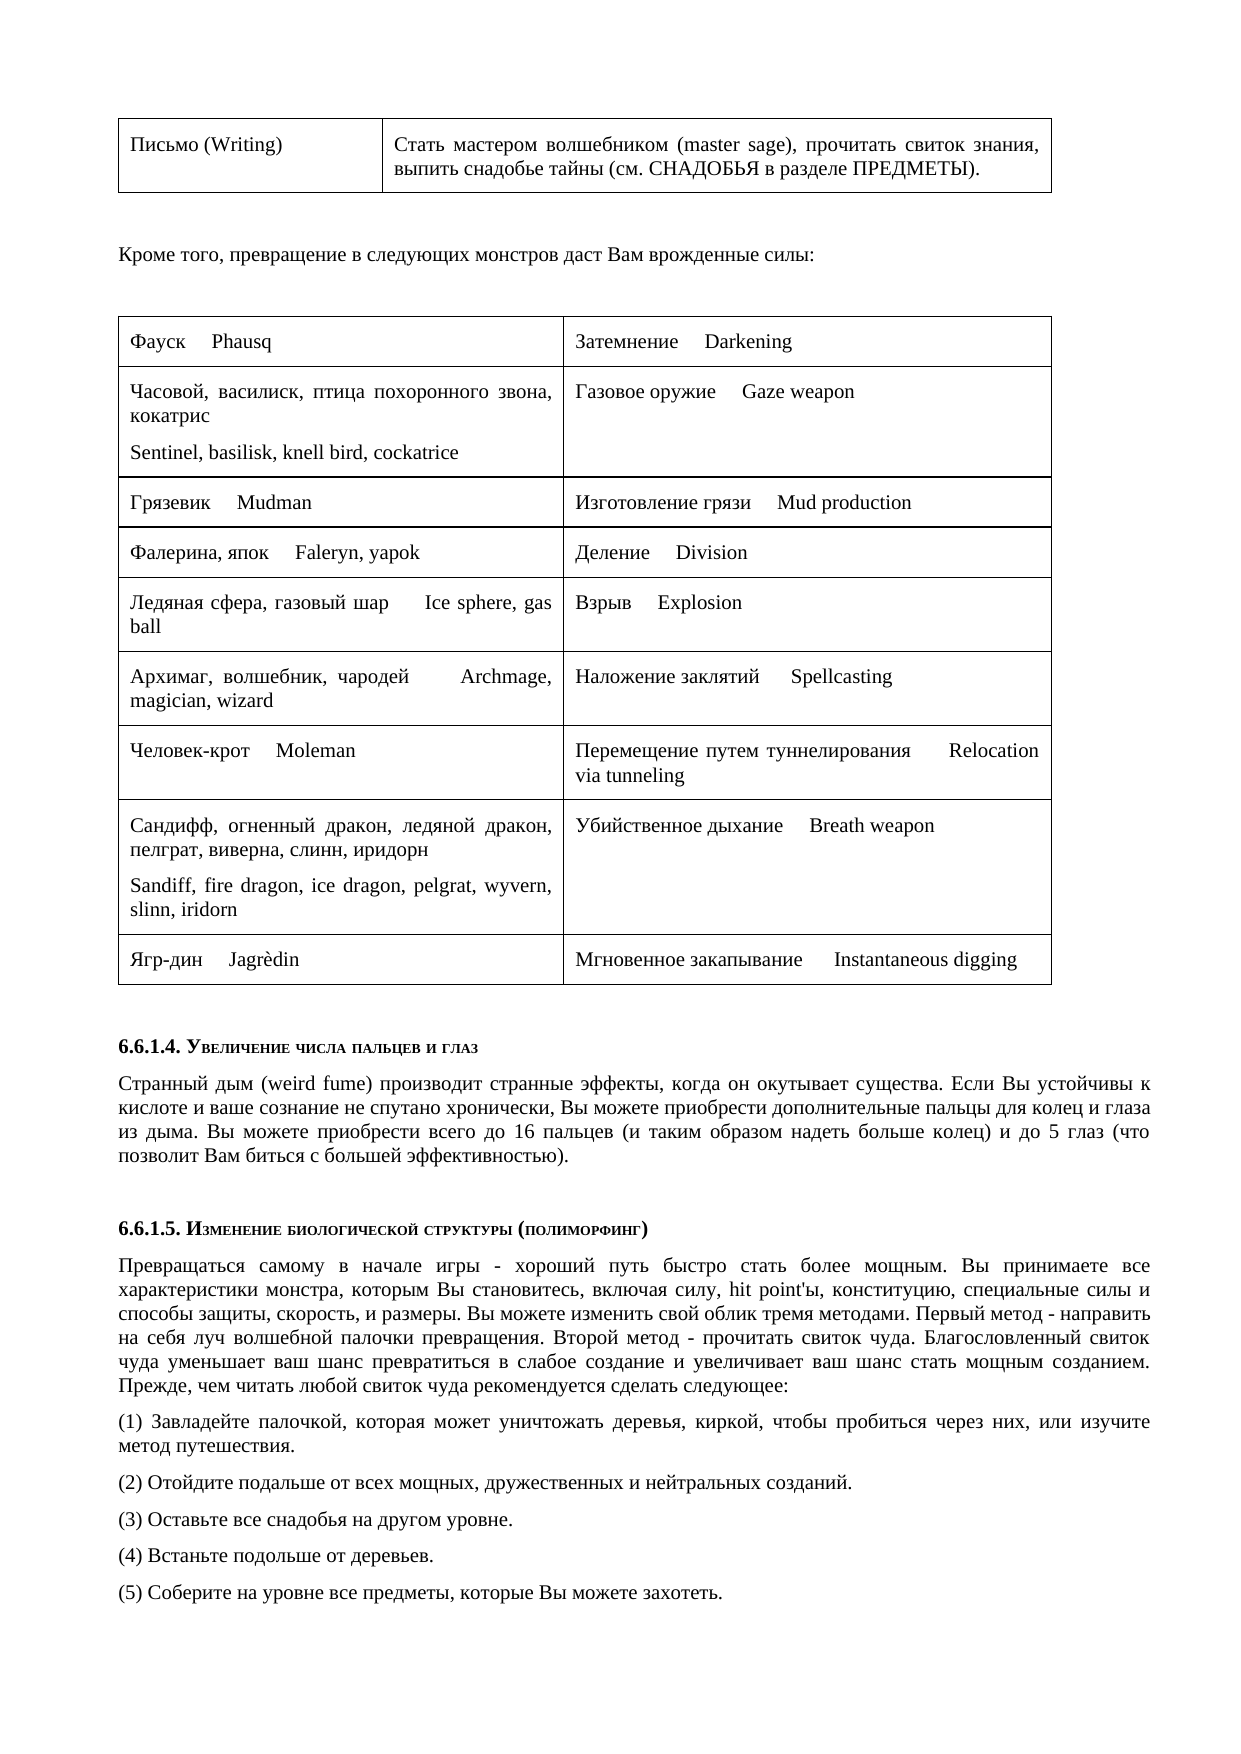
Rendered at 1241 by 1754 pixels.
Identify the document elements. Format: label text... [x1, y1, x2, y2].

table_cell Сандифф, огненный дракон, ледяной дракон, пелграт, виверна, слинн, иридорн Sandiff, fire dragon, ice dragon, pelgrat, wyvern, slinn, iridorn [119, 800, 563, 934]
table_cell Стать мастером волшебником (master sage), прочитать свиток знания, выпить снадобье тайны (см. СНАДОБЬЯ в разделе ПРЕДМЕТЫ). [383, 119, 1051, 192]
text (4) Встаньте подольше от деревьев. [118, 1543, 1152, 1567]
text (1) Завладейте палочкой, которая может уничтожать деревья, киркой, чтобы пробиться через них, или изучите метод путешествия. [118, 1409, 1152, 1457]
text (2) Отойдите подальше от всех мощных, дружественных и нейтральных созданий. [118, 1470, 1152, 1494]
table_cell Фалерина, япок Faleryn, yapok [119, 528, 563, 577]
table_cell Взрыв Explosion [564, 578, 1051, 651]
text Кроме того, превращение в следующих монстров даст Вам врожденные силы: [118, 242, 1152, 266]
table_cell Человек-крот Moleman [119, 726, 563, 799]
table_cell Деление Division [564, 528, 1051, 577]
table_cell Письмо (Writing) [119, 119, 382, 192]
table_cell Архимаг, волшебник, чародей Archmage, magician, wizard [119, 652, 563, 725]
table_cell Убийственное дыхание Breath weapon [564, 800, 1051, 934]
text Превращаться самому в начале игры - хороший путь быстро стать более мощным. Вы принимаете все характеристики монстра, которым Вы становитесь, включая силу, hit point'ы, конституцию, специальные силы и способы защиты, скорость, и размеры. Вы можете изменить свой облик тремя методами. Первый метод - направить на себя луч волшебной палочки превращения. Второй метод - прочитать свиток чуда. Благословленный свиток чуда уменьшает ваш шанс превратиться в слабое создание и увеличивает ваш шанс стать мощным созданием. Прежде, чем читать любой свиток чуда рекомендуется сделать следующее: [118, 1252, 1152, 1397]
subtitle 6.6.1.4. Увеличение числа пальцев и глаз [118, 1034, 1152, 1058]
table_cell Изготовление грязи Mud production [564, 478, 1051, 526]
table_header Фауск Phausq [119, 317, 563, 366]
table_header Затемнение Darkening [564, 317, 1051, 366]
table_cell Ягр-дин Jagrèdin [119, 935, 563, 984]
table_cell Грязевик Mudman [119, 478, 563, 526]
text (5) Соберите на уровне все предметы, которые Вы можете захотеть. [118, 1580, 1152, 1604]
table_cell Газовое оружие Gaze weapon [564, 367, 1051, 476]
table_cell Часовой, василиск, птица похоронного звона, кокатрис Sentinel, basilisk, knell bird, cockatrice [119, 367, 563, 476]
text Странный дым (weird fume) производит странные эффекты, когда он окутывает существа. Если Вы устойчивы к кислоте и ваше сознание не спутано хронически, Вы можете приобрести дополнительные пальцы для колец и глаза из дыма. Вы можете приобрести всего до 16 пальцев (и таким образом надеть больше колец) и до 5 глаз (что позволит Вам биться с большей эффективностью). [118, 1071, 1152, 1167]
text (3) Оставьте все снадобья на другом уровне. [118, 1507, 1152, 1531]
table_cell Ледяная сфера, газовый шар Ice sphere, gas ball [119, 578, 563, 651]
table_cell Мгновенное закапывание Instantaneous digging [564, 935, 1051, 984]
subtitle 6.6.1.5. Изменение биологической структуры (полиморфинг) [118, 1216, 1152, 1240]
table_cell Перемещение путем туннелирования Relocation via tunneling [564, 726, 1051, 799]
table_cell Наложение заклятий Spellcasting [564, 652, 1051, 725]
